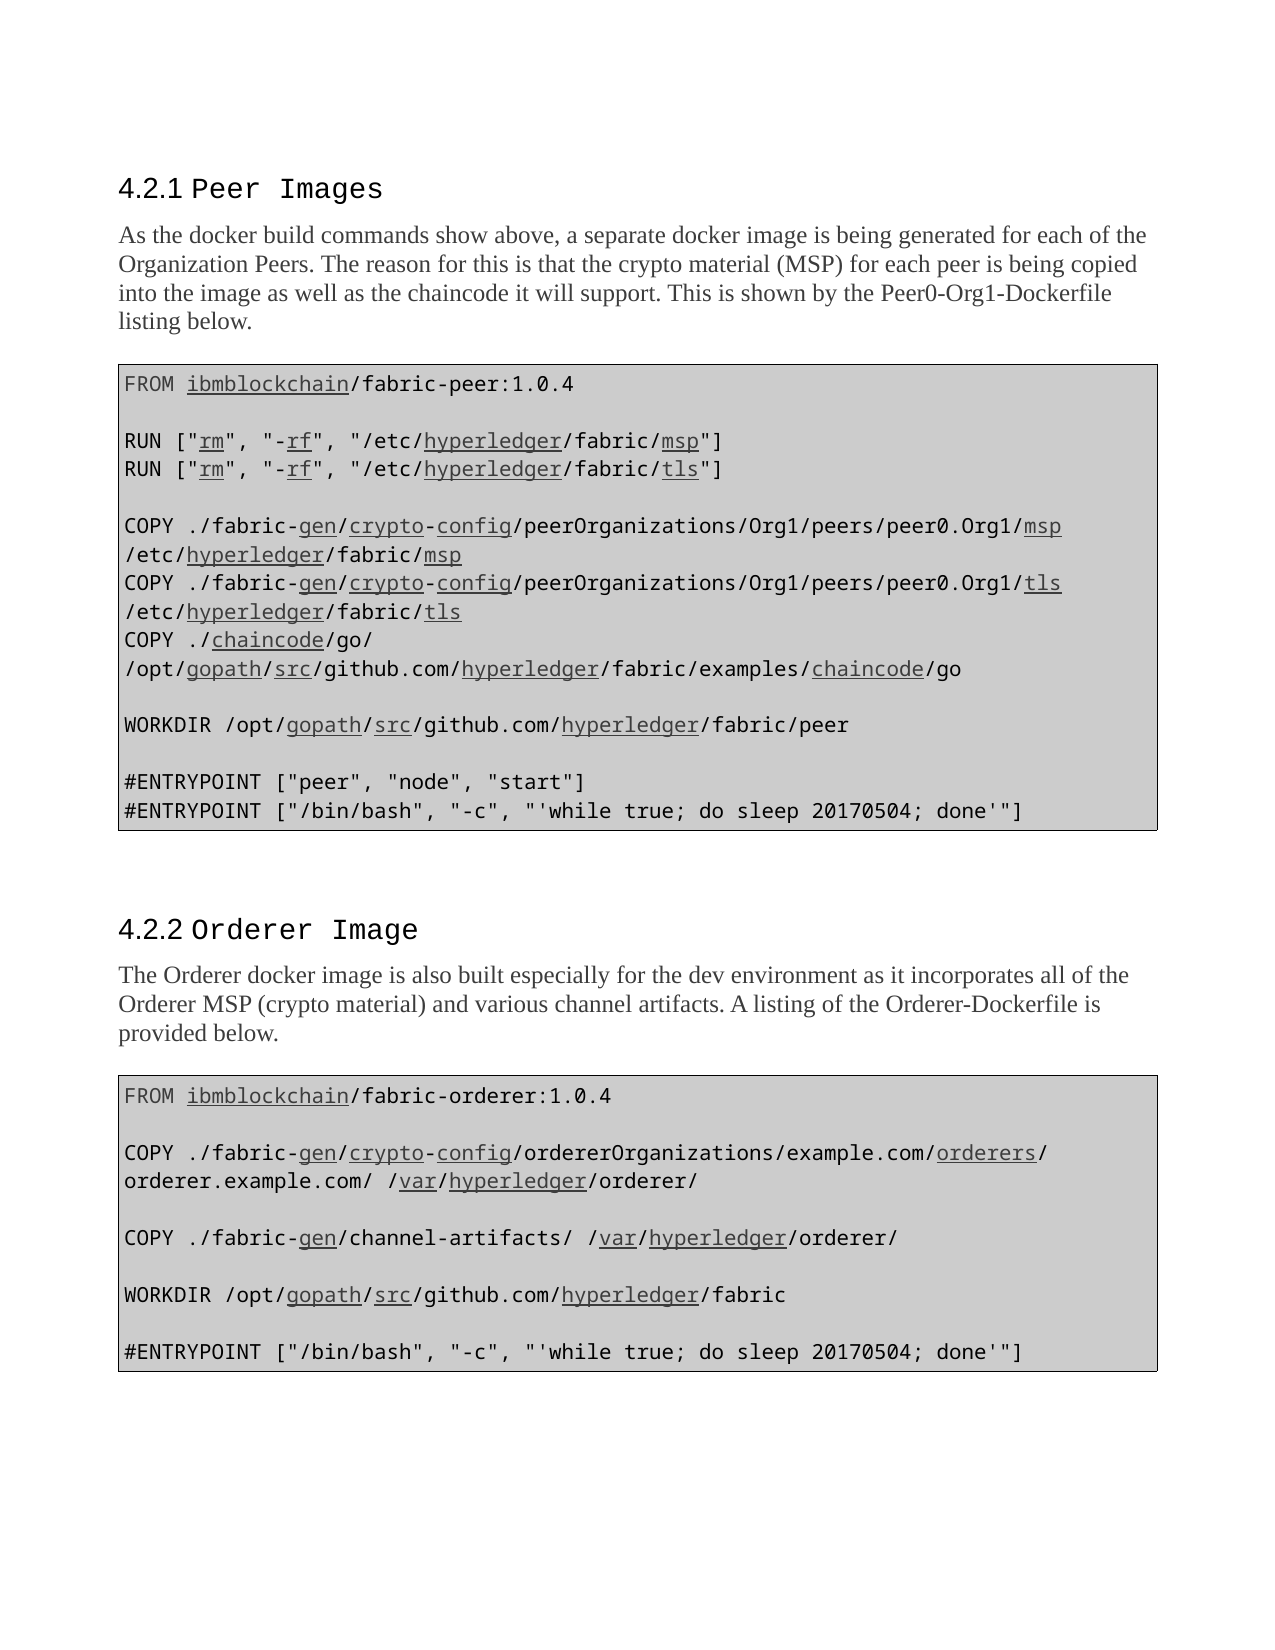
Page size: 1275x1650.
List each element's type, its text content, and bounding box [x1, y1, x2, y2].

table_header FROM ibmblockchain/fabric-peer:1.0.4 RUN ["rm", "-rf", "/etc/hyperledger/fabric/msp"] RUN ["rm", "-rf", "/etc/hyperledger/fabric/tls"] COPY ./fabric-gen/crypto-config/peerOrganizations/Org1/peers/peer0.Org1/msp /etc/hyperledger/fabric/msp COPY ./fabric-gen/crypto-config/peerOrganizations/Org1/peers/peer0.Org1/tls /etc/hyperledger/fabric/tls COPY ./chaincode/go/ /opt/gopath/src/github.com/hyperledger/fabric/examples/chaincode/go WORKDIR /opt/gopath/src/github.com/hyperledger/fabric/peer #ENTRYPOINT ["peer", "node", "start"] #ENTRYPOINT ["/bin/bash", "-c", "'while true; do sleep 20170504; done'"] [119, 365, 1157, 830]
subtitle Peer Images [118, 171, 1157, 208]
text As the docker build commands show above, a separate docker image is being generated for each of the Organization Peers. The reason for this is that the crypto material (MSP) for each peer is being copied into the image as well as the chaincode it will support. This is shown by the Peer0-Org1-Dockerfile listing below. [118, 220, 1157, 335]
table_header FROM ibmblockchain/fabric-orderer:1.0.4 COPY ./fabric-gen/crypto-config/ordererOrganizations/example.com/orderers/orderer.example.com/ /var/hyperledger/orderer/ COPY ./fabric-gen/channel-artifacts/ /var/hyperledger/orderer/ WORKDIR /opt/gopath/src/github.com/hyperledger/fabric #ENTRYPOINT ["/bin/bash", "-c", "'while true; do sleep 20170504; done'"] [119, 1076, 1157, 1371]
text The Orderer docker image is also built especially for the dev environment as it incorporates all of the Orderer MSP (crypto material) and various channel artifacts. A listing of the Orderer-Dockerfile is provided below. [118, 960, 1157, 1047]
subtitle Orderer Image [118, 912, 1157, 948]
